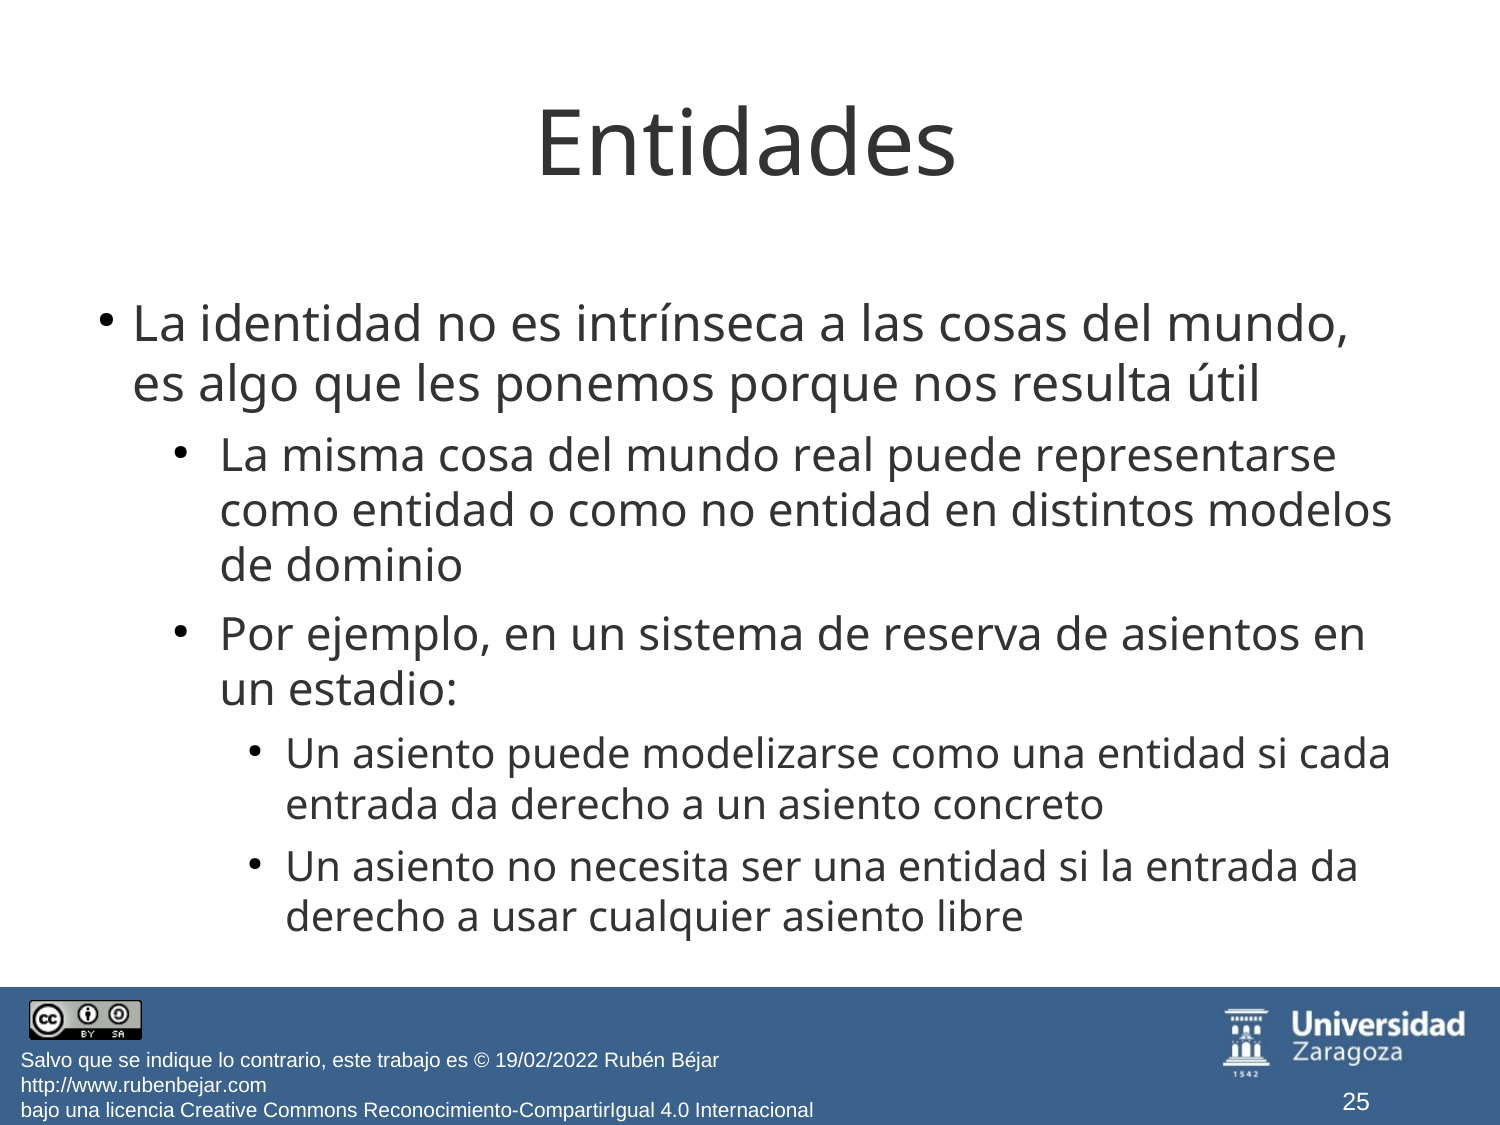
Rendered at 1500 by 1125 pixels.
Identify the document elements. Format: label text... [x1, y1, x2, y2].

picture [0, 987, 1500, 1125]
list La identidad no es intrínseca a las cosas del mundo, es algo que les ponemos porque nos resulta útil La misma cosa del mundo real puede representarse como entidad o como no entidad en distintos modelos de dominio Por ejemplo, en un sistema de reserva de asientos en un estadio: Un asiento puede modelizarse como una entidad si cada entrada da derecho a un asiento concreto Un asiento no necesita ser una entidad si la entrada da derecho a usar cualquier asiento libre [82, 283, 1418, 957]
title Entidades [74, 21, 1420, 257]
